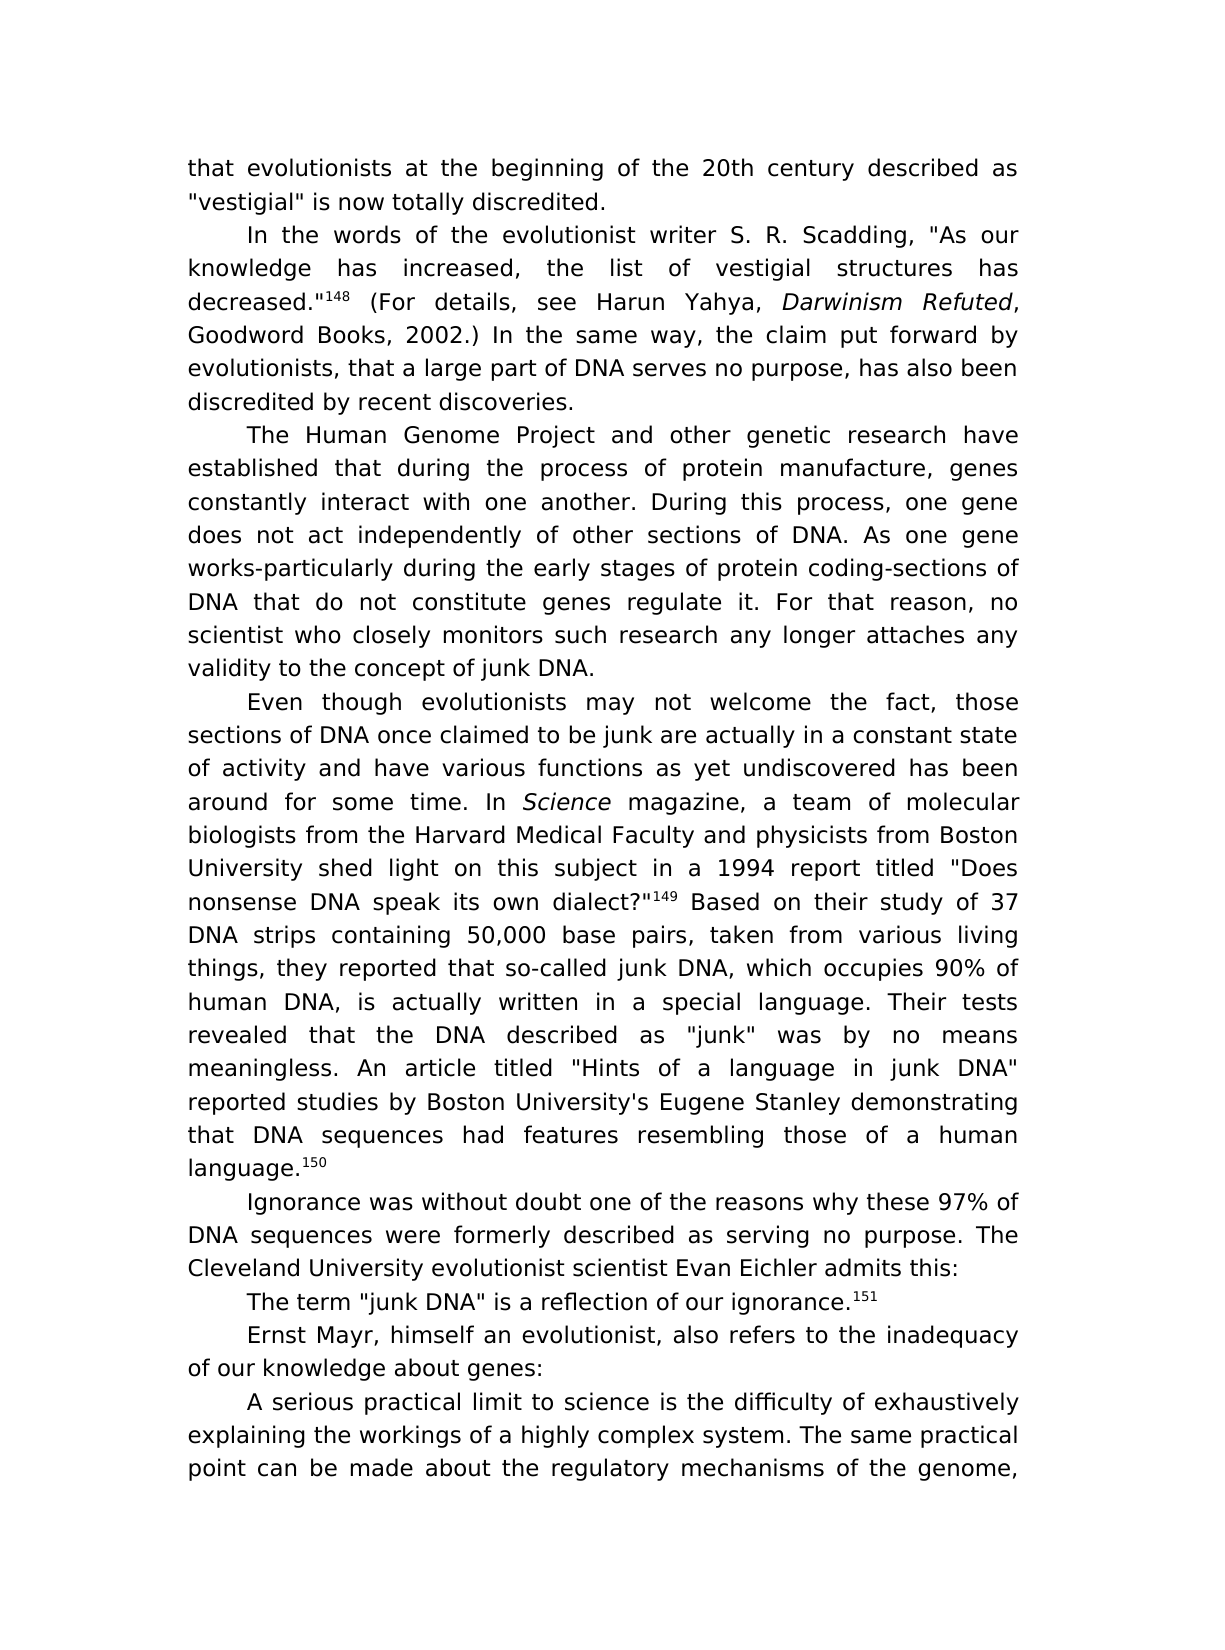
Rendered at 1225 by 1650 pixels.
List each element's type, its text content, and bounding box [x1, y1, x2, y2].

text Ignorance was without doubt one of the reasons why these 97% of DNA sequences were formerly described as serving no purpose. The Cleveland University evolutionist scientist Evan Eichler admits this: [187, 1183, 1020, 1283]
text A serious practical limit to science is the difficulty of exhaustively explaining the workings of a highly complex system. The same practical point can be made about the regulatory mechanisms of the genome, [187, 1383, 1020, 1483]
text Ernst Mayr, himself an evolutionist, also refers to the inadequacy of our knowledge about genes: [187, 1317, 1020, 1383]
text The term "junk DNA" is a reflection of our ignorance.151 [187, 1283, 1020, 1317]
text In the words of the evolutionist writer S. R. Scadding, "As our knowledge has increased, the list of vestigial structures has decreased."148 (For details, see Harun Yahya, Darwinism Refuted, Goodword Books, 2002.) In the same way, the claim put forward by evolutionists, that a large part of DNA serves no purpose, has also been discredited by recent discoveries. [187, 217, 1020, 417]
text The Human Genome Project and other genetic research have established that during the process of protein manufacture, genes constantly interact with one another. During this process, one gene does not act independently of other sections of DNA. As one gene works-particularly during the early stages of protein coding-sections of DNA that do not constitute genes regulate it. For that reason, no scientist who closely monitors such research any longer attaches any validity to the concept of junk DNA. [187, 417, 1020, 683]
text Even though evolutionists may not welcome the fact, those sections of DNA once claimed to be junk are actually in a constant state of activity and have various functions as yet undiscovered has been around for some time. In Science magazine, a team of molecular biologists from the Harvard Medical Faculty and physicists from Boston University shed light on this subject in a 1994 report titled "Does nonsense DNA speak its own dialect?"149 Based on their study of 37 DNA strips containing 50,000 base pairs, taken from various living things, they reported that so-called junk DNA, which occupies 90% of human DNA, is actually written in a special language. Their tests revealed that the DNA described as "junk" was by no means meaningless. An article titled "Hints of a language in junk DNA" reported studies by Boston University's Eugene Stanley demonstrating that DNA sequences had features resembling those of a human language.150 [187, 683, 1020, 1183]
text that evolutionists at the beginning of the 20th century described as "vestigial" is now totally discredited. [187, 150, 1020, 217]
